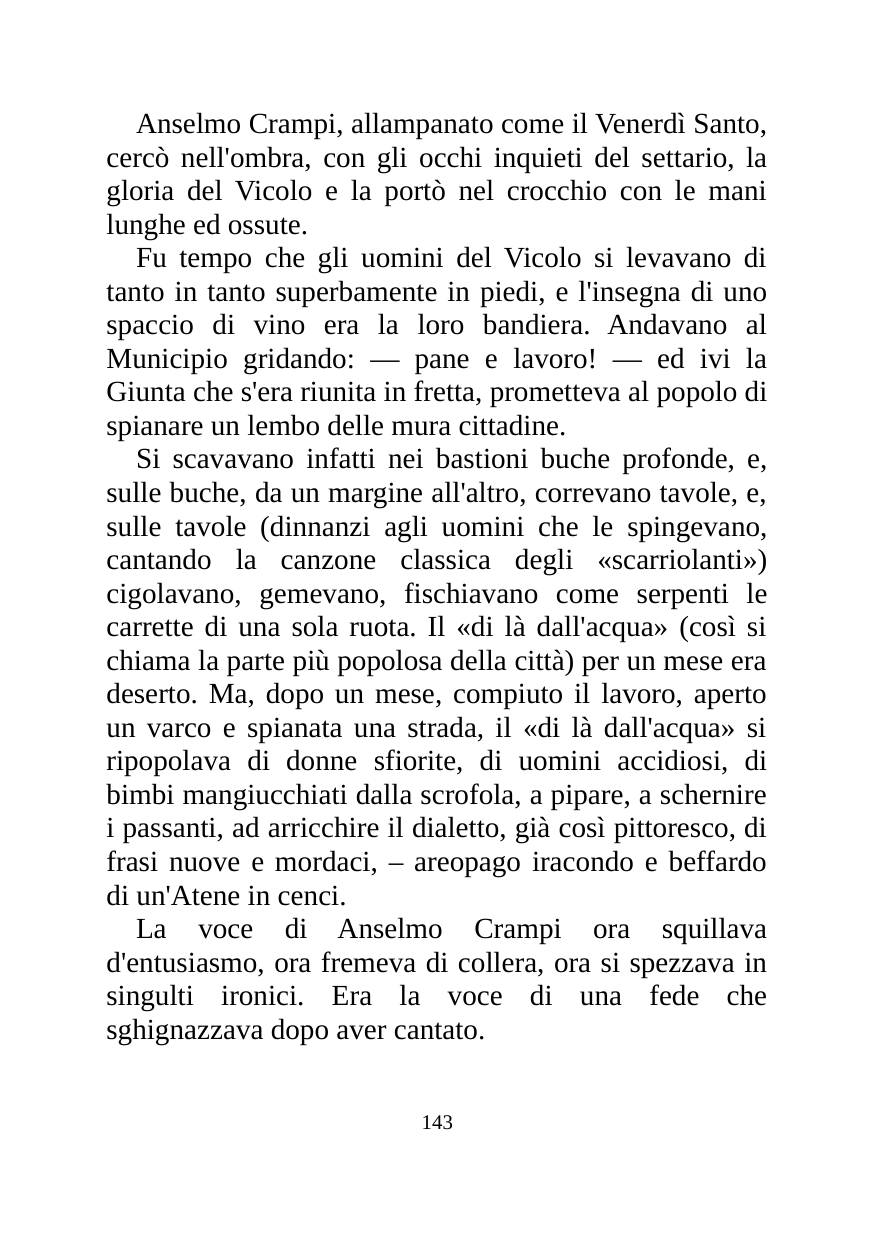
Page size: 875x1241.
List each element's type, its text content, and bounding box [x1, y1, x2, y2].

text Fu tempo che gli uomini del Vicolo si levavano di tanto in tanto superbamente in piedi, e l'insegna di uno spaccio di vino era la loro bandiera. Andavano al Municipio gridando: — pane e lavoro! — ed ivi la Giunta che s'era riunita in fretta, prometteva al popolo di spianare un lembo delle mura cittadine. [106, 240, 768, 442]
text Anselmo Crampi, allampanato come il Venerdì Santo, cercò nell'ombra, con gli occhi inquieti del settario, la gloria del Vicolo e la portò nel crocchio con le mani lunghe ed ossute. [106, 106, 768, 240]
text La voce di Anselmo Crampi ora squillava d'entusiasmo, ora fremeva di collera, ora si spezzava in singulti ironici. Era la voce di una fede che sghignazzava dopo aver cantato. [106, 911, 768, 1045]
text Si scavavano infatti nei bastioni buche profonde, e, sulle buche, da un margine all'altro, correvano tavole, e, sulle tavole (dinnanzi agli uomini che le spingevano, cantando la canzone classica degli «scarriolanti») cigolavano, gemevano, fischiavano come serpenti le carrette di una sola ruota. Il «di là dall'acqua» (così si chiama la parte più popolosa della città) per un mese era deserto. Ma, dopo un mese, compiuto il lavoro, aperto un varco e spianata una strada, il «di là dall'acqua» si ripopolava di donne sfiorite, di uomini accidiosi, di bimbi mangiucchiati dalla scrofola, a pipare, a schernire i passanti, ad arricchire il dialetto, già così pittoresco, di frasi nuove e mordaci, – areopago iracondo e beffardo di un'Atene in cenci. [106, 442, 768, 911]
